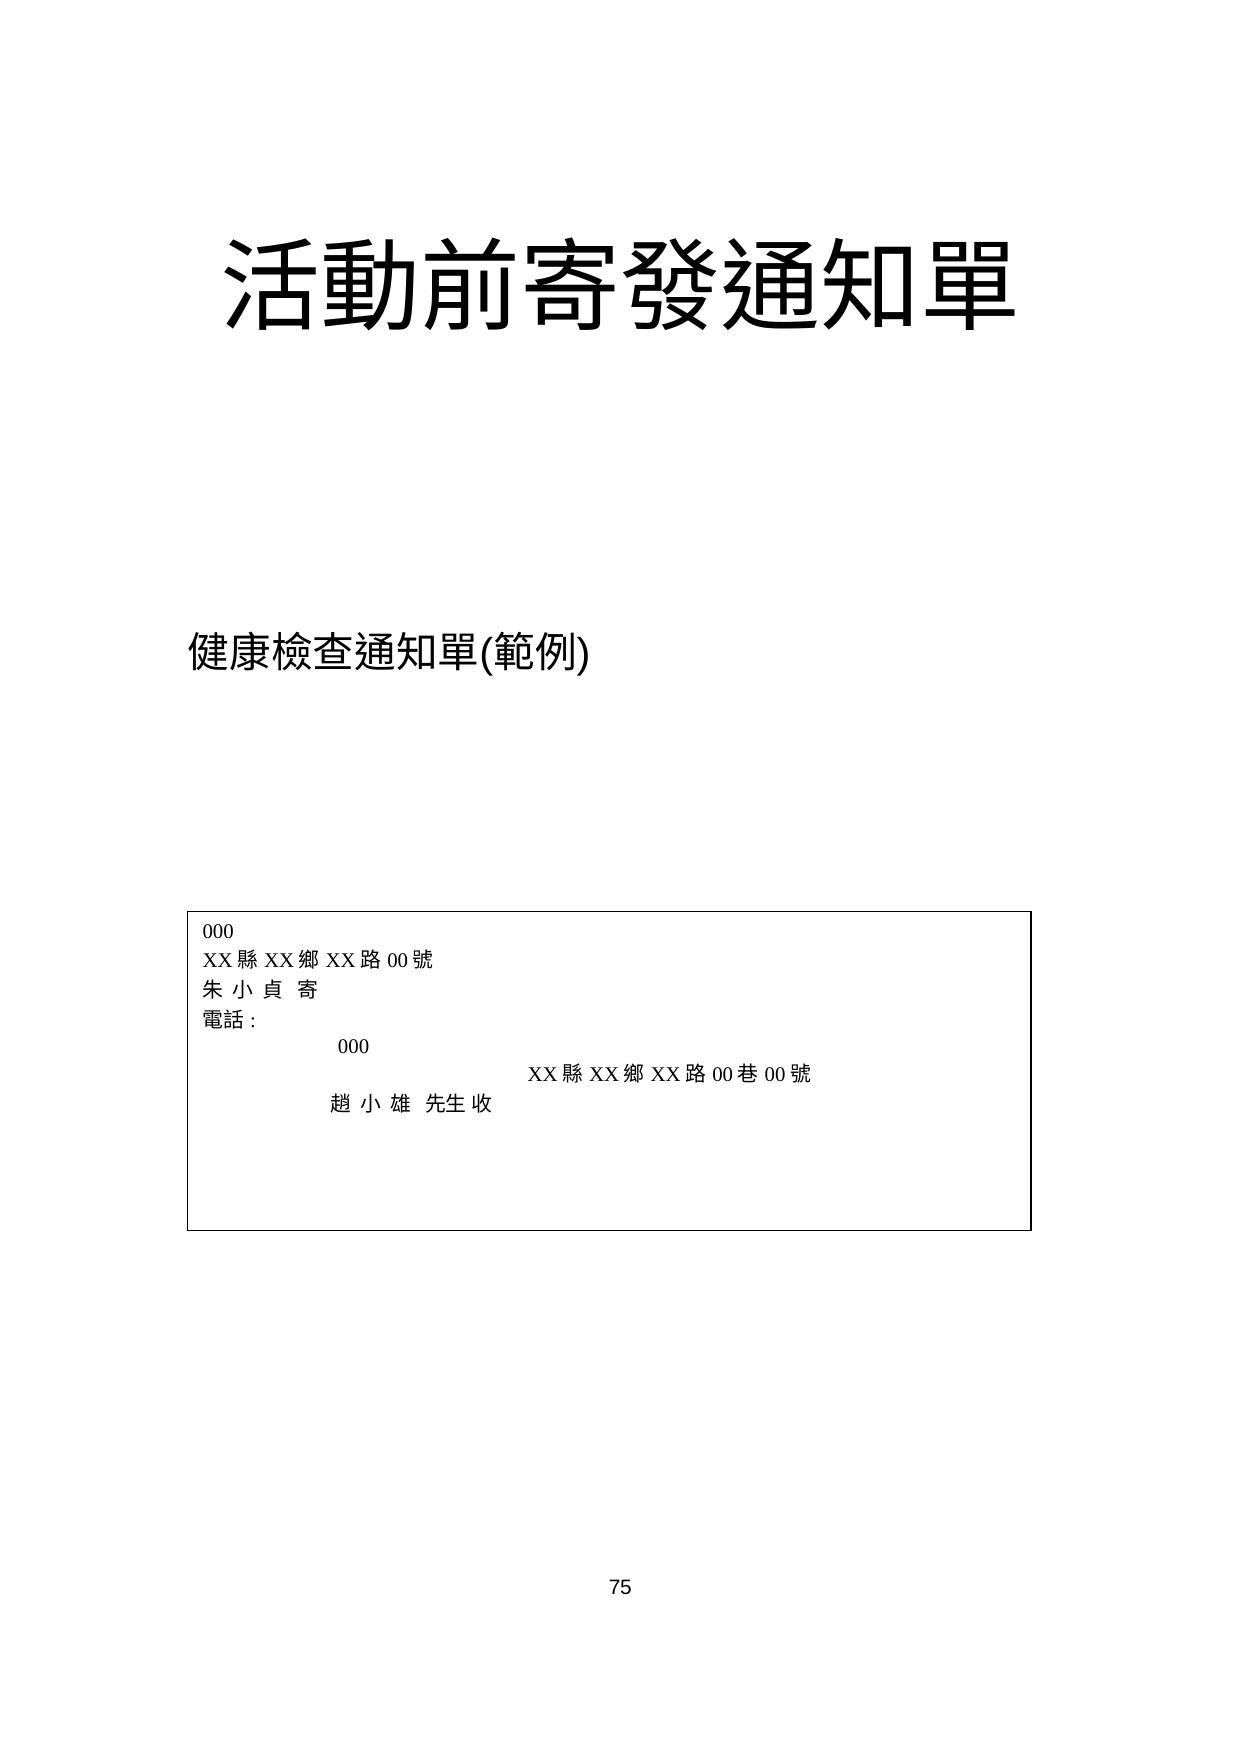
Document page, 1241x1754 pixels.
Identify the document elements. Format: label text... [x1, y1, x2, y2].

text 健康檢查通知單(範例) [187, 607, 1053, 670]
text 活動前寄發通知單 [187, 175, 1053, 362]
